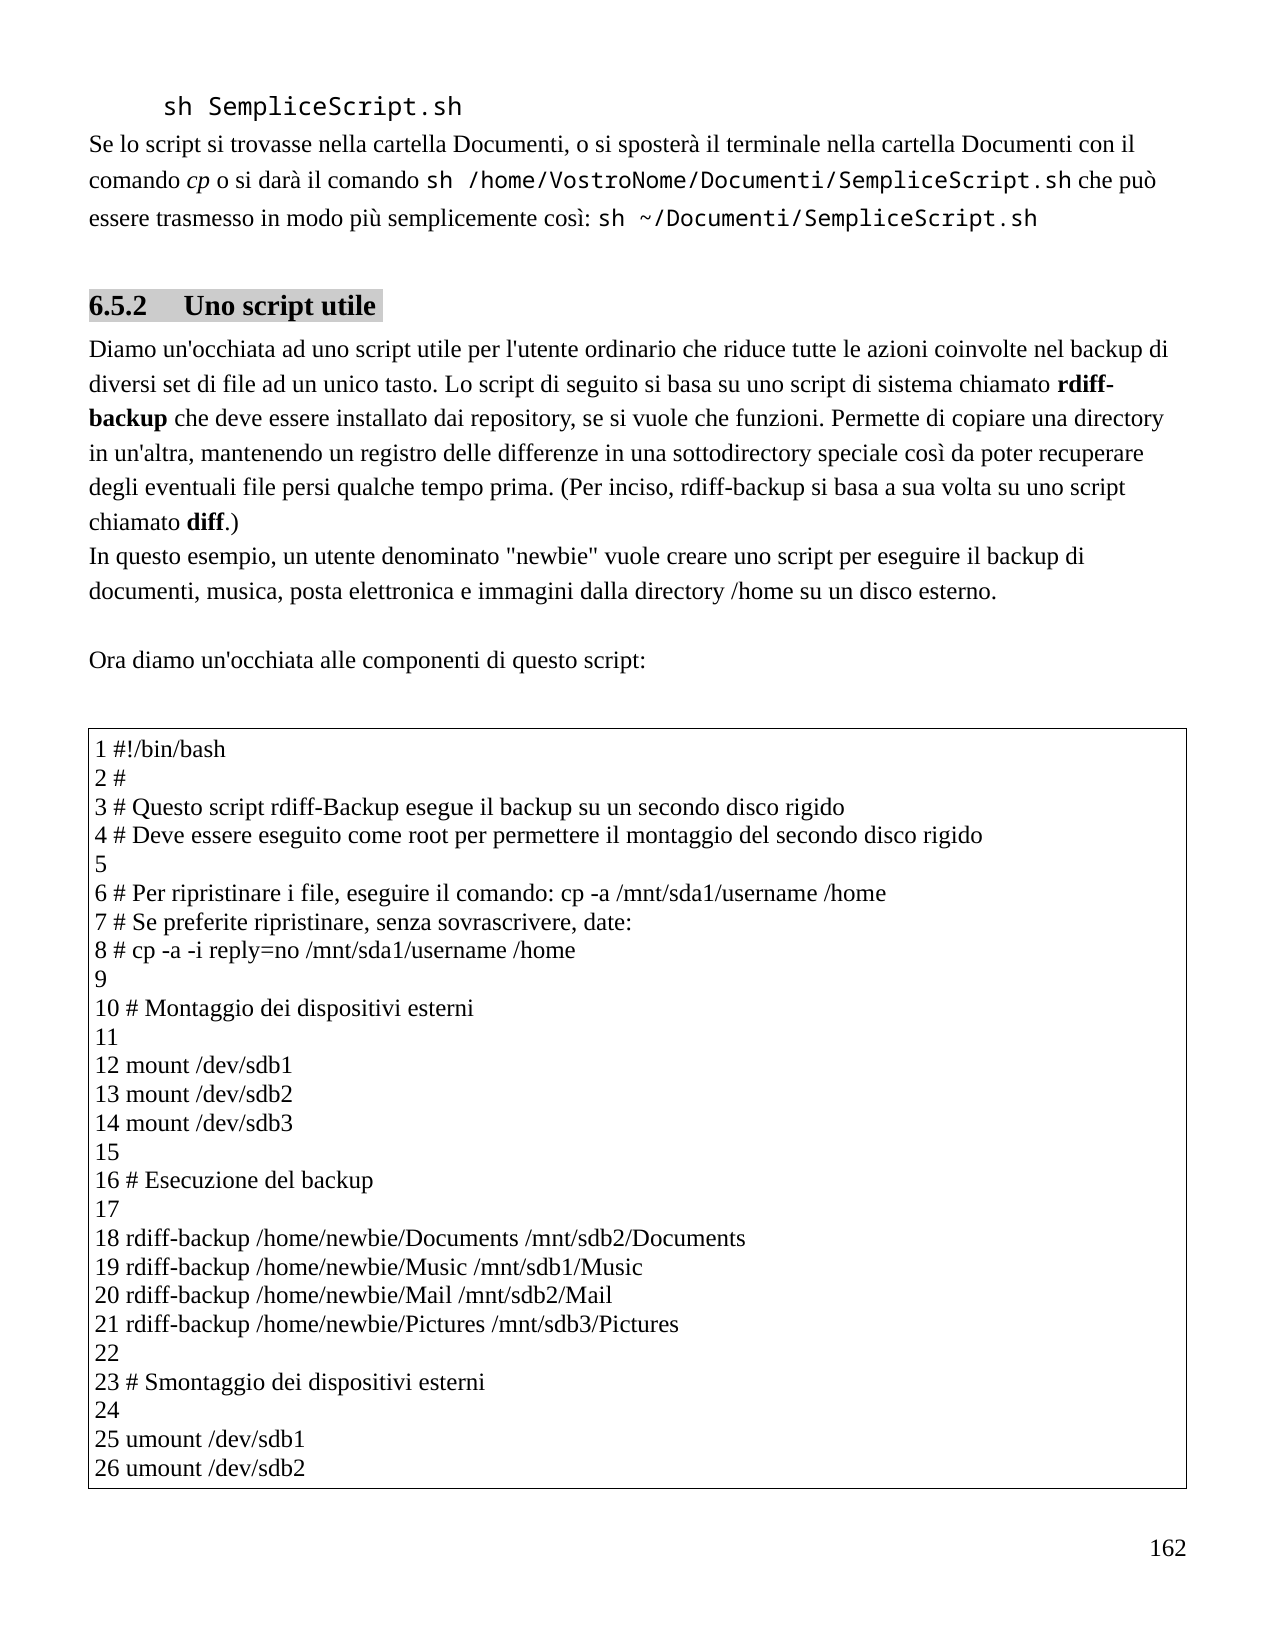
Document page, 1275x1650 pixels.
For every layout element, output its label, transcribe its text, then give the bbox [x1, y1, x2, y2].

text Se lo script si trovasse nella cartella Documenti, o si sposterà il terminale nella cartella Documenti con il comando cp o si darà il comando sh /home/VostroNome/Documenti/SempliceScript.sh che può essere trasmesso in modo più semplicemente così: sh ~/Documenti/SempliceScript.sh [88, 129, 1186, 233]
text In questo esempio, un utente denominato "newbie" vuole creare uno script per eseguire il backup di documenti, musica, posta elettronica e immagini dalla directory /home su un disco esterno. [88, 541, 1186, 604]
subtitle 6.5.2 Uno script utile [88, 288, 1186, 322]
list sh SempliceScript.sh [133, 88, 1186, 123]
table_header 1 #!/bin/bash 2 # 3 # Questo script rdiff-Backup esegue il backup su un secondo disco rigido 4 # Deve essere eseguito come root per permettere il montaggio del secondo disco rigido 5 6 # Per ripristinare i file, eseguire il comando: cp -a /mnt/sda1/username /home 7 # Se preferite ripristinare, senza sovrascrivere, date: 8 # cp -a -i reply=no /mnt/sda1/username /home 9 10 # Montaggio dei dispositivi esterni 11 12 mount /dev/sdb1 13 mount /dev/sdb2 14 mount /dev/sdb3 15 16 # Esecuzione del backup 17 18 rdiff-backup /home/newbie/Documents /mnt/sdb2/Documents 19 rdiff-backup /home/newbie/Music /mnt/sdb1/Music 20 rdiff-backup /home/newbie/Mail /mnt/sdb2/Mail 21 rdiff-backup /home/newbie/Pictures /mnt/sdb3/Pictures 22 23 # Smontaggio dei dispositivi esterni 24 25 umount /dev/sdb1 26 umount /dev/sdb2 [89, 729, 1186, 1487]
text Diamo un'occhiata ad uno script utile per l'utente ordinario che riduce tutte le azioni coinvolte nel backup di diversi set di file ad un unico tasto. Lo script di seguito si basa su uno script di sistema chiamato rdiff-backup che deve essere installato dai repository, se si vuole che funzioni. Permette di copiare una directory in un'altra, mantenendo un registro delle differenze in una sottodirectory speciale così da poter recuperare degli eventuali file persi qualche tempo prima. (Per inciso, rdiff-backup si basa a sua volta su uno script chiamato diff.) [88, 334, 1186, 536]
text Ora diamo un'occhiata alle componenti di questo script: [88, 645, 1186, 673]
